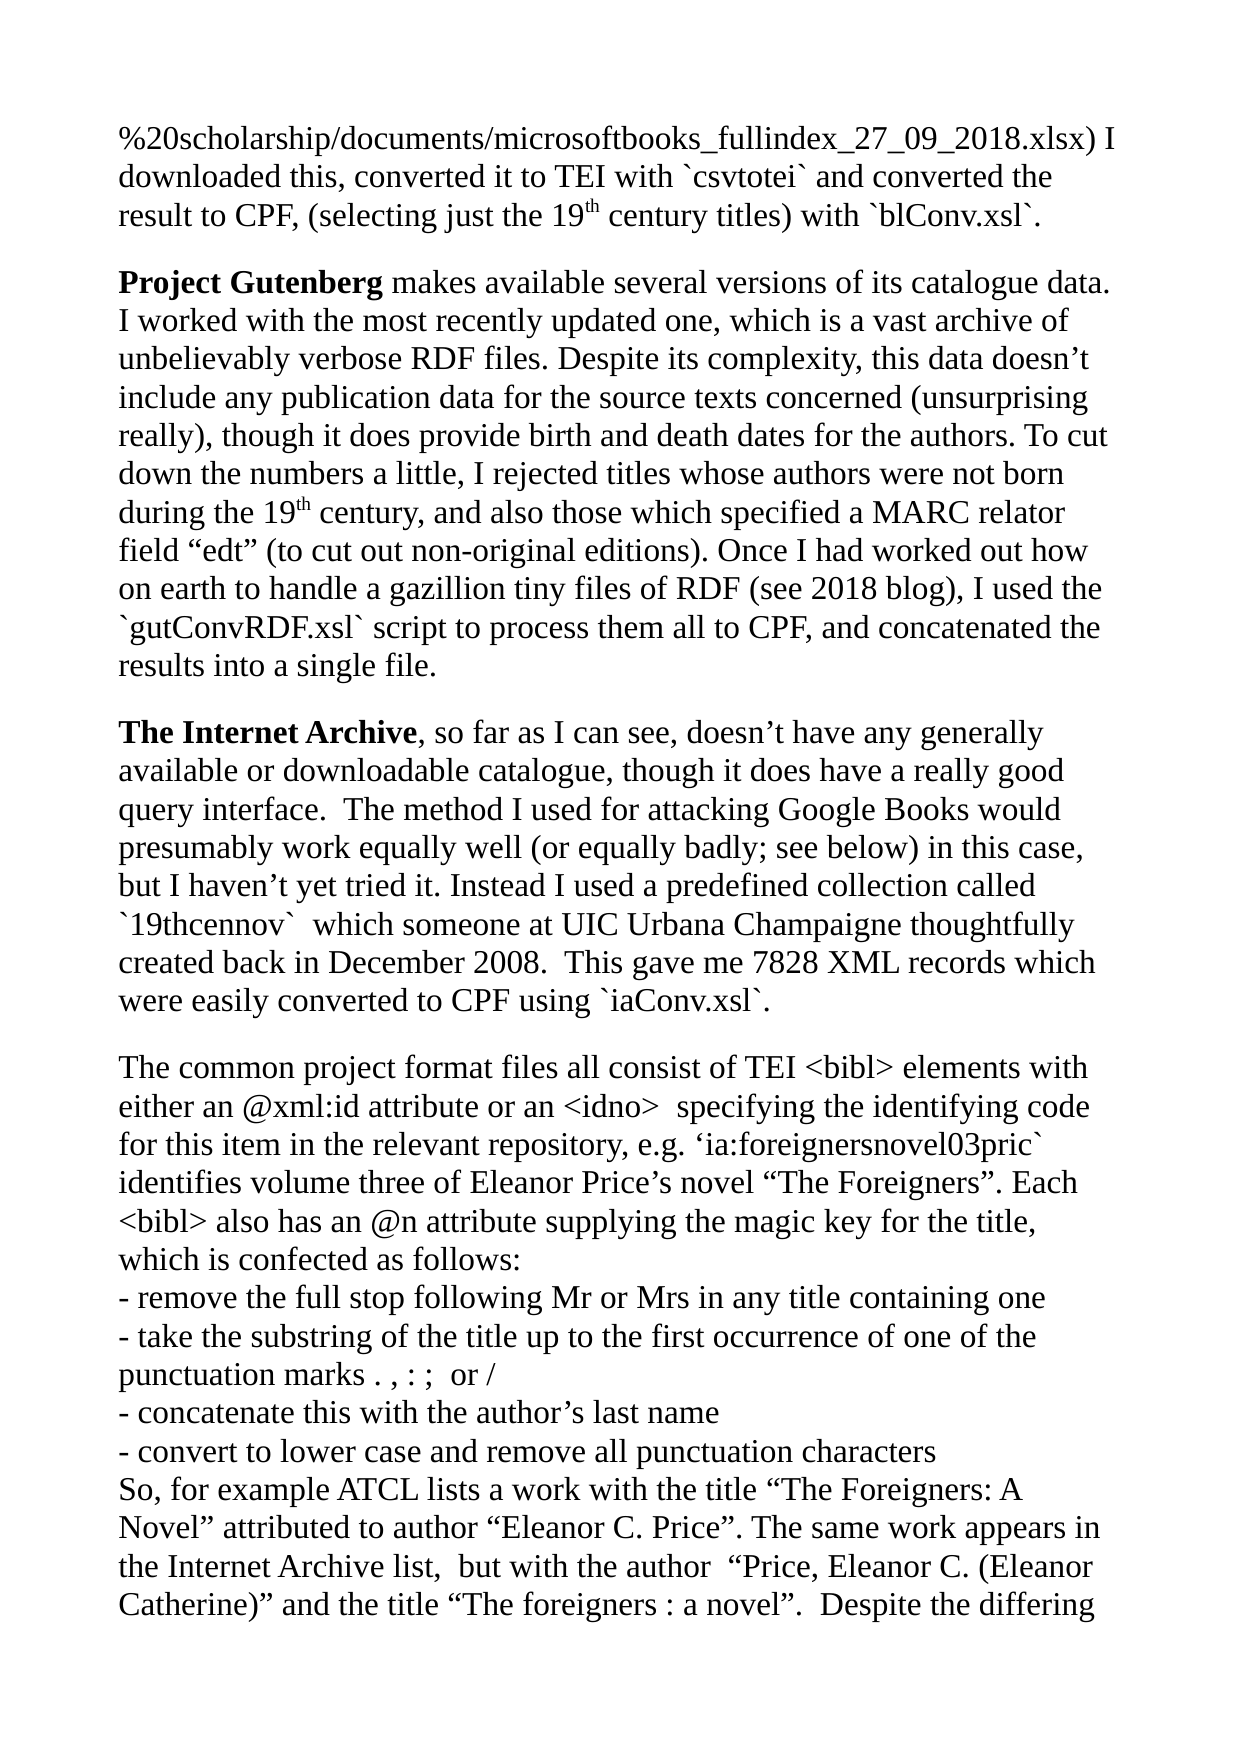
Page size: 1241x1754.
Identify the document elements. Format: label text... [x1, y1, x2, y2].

text The Internet Archive, so far as I can see, doesn’t have any generally available or downloadable catalogue, though it does have a really good query interface. The method I used for attacking Google Books would presumably work equally well (or equally badly; see below) in this case, but I haven’t yet tried it. Instead I used a predefined collection called `19thcennov` which someone at UIC Urbana Champaigne thoughtfully created back in December 2008. This gave me 7828 XML records which were easily converted to CPF using `iaConv.xsl`. [118, 712, 1122, 1019]
text So, for example ATCL lists a work with the title “The Foreigners: A Novel” attributed to author “Eleanor C. Price”. The same work appears in the Internet Archive list, but with the author “Price, Eleanor C. (Eleanor Catherine)” and the title “The foreigners : a novel”. Despite the differing [118, 1469, 1122, 1623]
text - concatenate this with the author’s last name [118, 1393, 1122, 1431]
text - remove the full stop following Mr or Mrs in any title containing one [118, 1278, 1122, 1316]
text The common project format files all consist of TEI <bibl> elements with either an @xml:id attribute or an <idno> specifying the identifying code for this item in the relevant repository, e.g. ‘ia:foreignersnovel03pric` identifies volume three of Eleanor Price’s novel “The Foreigners”. Each <bibl> also has an @n attribute supplying the magic key for the title, which is confected as follows: [118, 1048, 1122, 1278]
text %20scholarship/documents/microsoftbooks_fullindex_27_09_2018.xlsx) I downloaded this, converted it to TEI with `csvtotei` and converted the result to CPF, (selecting just the 19th century titles) with `blConv.xsl`. [118, 118, 1122, 233]
text Project Gutenberg makes available several versions of its catalogue data. I worked with the most recently updated one, which is a vast archive of unbelievably verbose RDF files. Despite its complexity, this data doesn’t include any publication data for the source texts concerned (unsurprising really), though it does provide birth and death dates for the authors. To cut down the numbers a little, I rejected titles whose authors were not born during the 19th century, and also those which specified a MARC relator field “edt” (to cut out non-original editions). Once I had worked out how on earth to handle a gazillion tiny files of RDF (see 2018 blog), I used the `gutConvRDF.xsl` script to process them all to CPF, and concatenated the results into a single file. [118, 262, 1122, 683]
text - take the substring of the title up to the first occurrence of one of the punctuation marks . , : ; or / [118, 1316, 1122, 1393]
text - convert to lower case and remove all punctuation characters [118, 1431, 1122, 1469]
